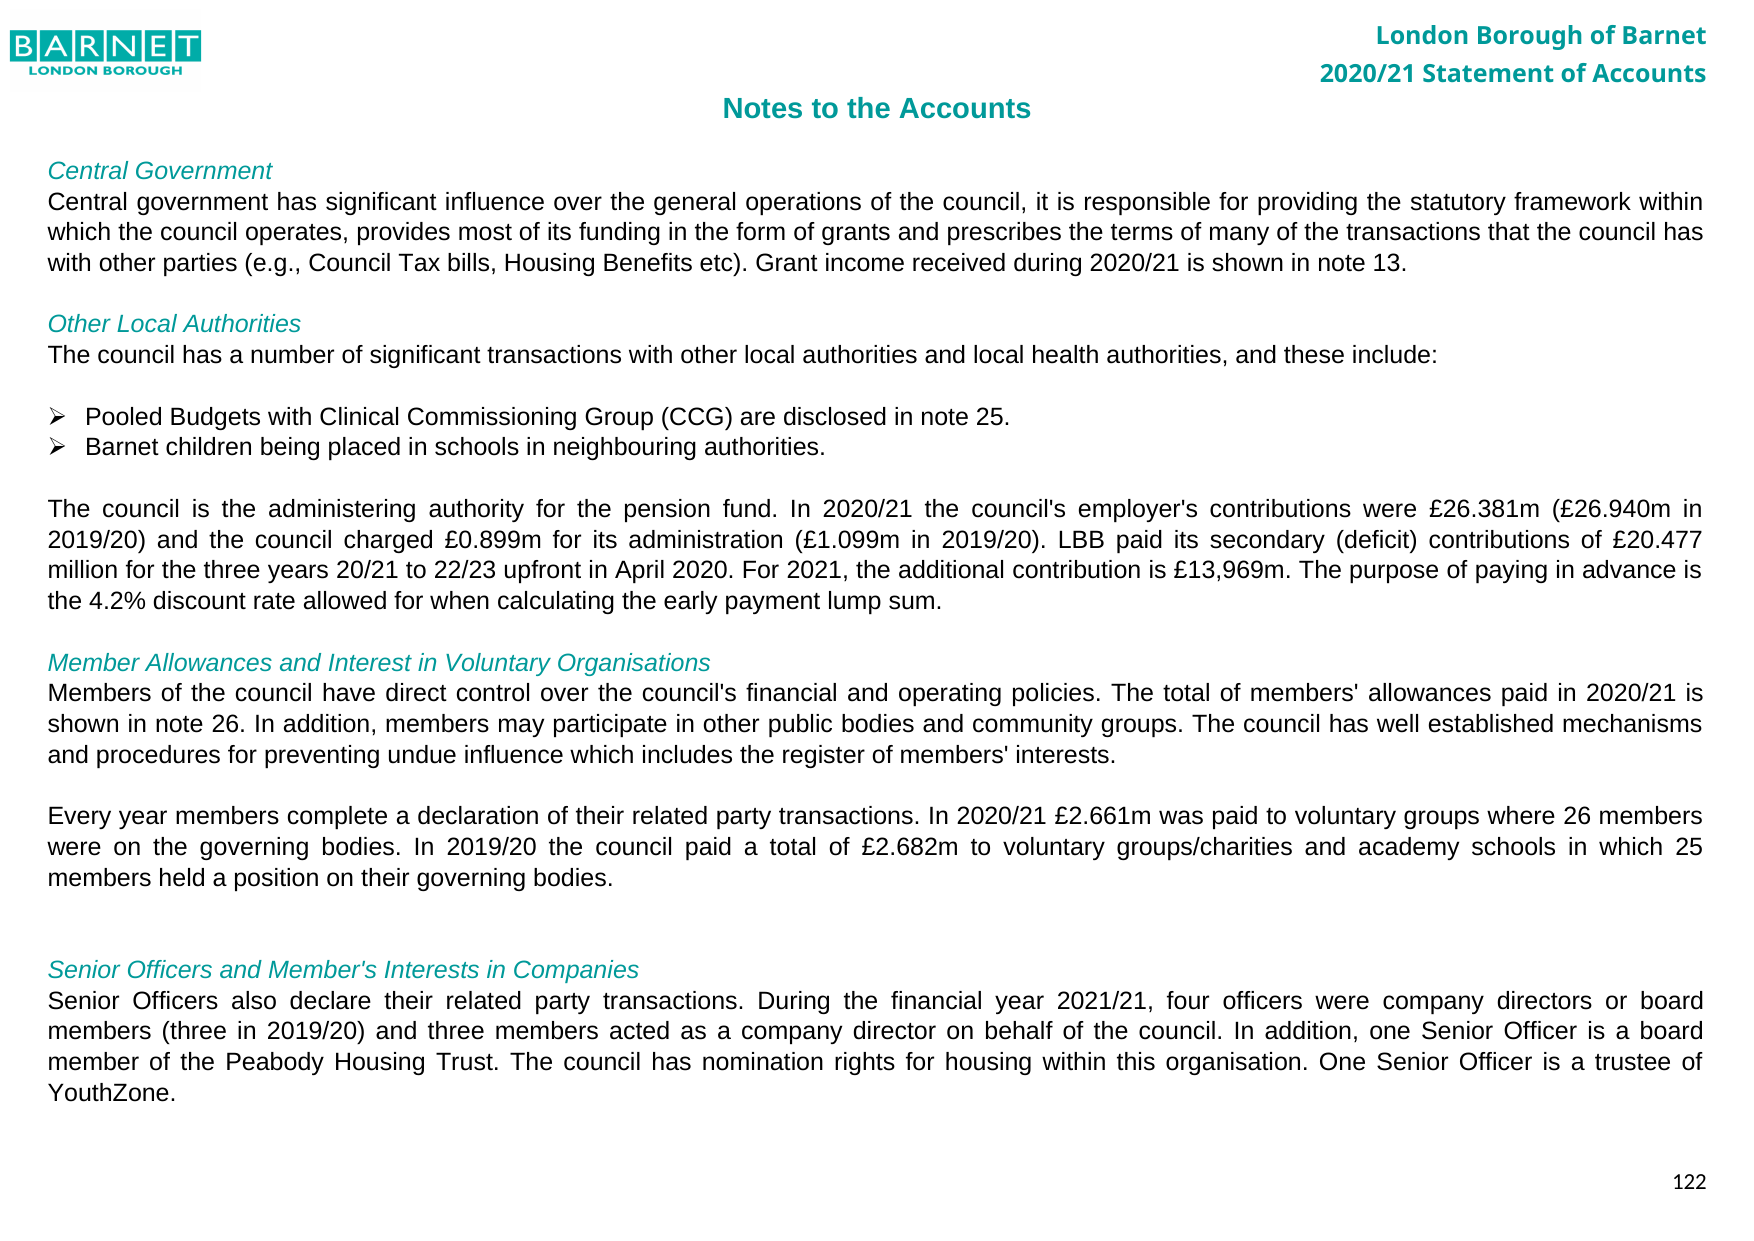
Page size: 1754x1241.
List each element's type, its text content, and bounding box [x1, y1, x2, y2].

list Barnet children being placed in schools in neighbouring authorities. [47, 432, 1707, 461]
text Central government has significant influence over the general operations of the council, it is responsible for providing the statutory framework within which the council operates, provides most of its funding in the form of grants and prescribes the terms of many of the transactions that the council has with other parties (e.g., Council Tax bills, Housing Benefits etc). Grant income received during 2020/21 is shown in note 13. [47, 186, 1707, 277]
text Central Government [47, 156, 1707, 184]
text Every year members complete a declaration of their related party transactions. In 2020/21 £2.661m was paid to voluntary groups where 26 members were on the governing bodies. In 2019/20 the council paid a total of £2.682m to voluntary groups/charities and academy schools in which 25 members held a position on their governing bodies. [47, 801, 1707, 891]
text Senior Officers and Member's Interests in Companies [47, 955, 1707, 984]
text Member Allowances and Interest in Voluntary Organisations [47, 648, 1707, 676]
list Pooled Budgets with Clinical Commissioning Group (CCG) are disclosed in note 25. [47, 402, 1707, 430]
text The council has a number of significant transactions with other local authorities and local health authorities, and these include: [47, 340, 1707, 369]
text Senior Officers also declare their related party transactions. During the financial year 2021/21, four officers were company directors or board members (three in 2019/20) and three members acted as a company director on behalf of the council. In addition, one Senior Officer is a board member of the Peabody Housing Trust. The council has nomination rights for housing within this organisation. One Senior Officer is a trustee of YouthZone. [47, 986, 1707, 1107]
text The council is the administering authority for the pension fund. In 2020/21 the council's employer's contributions were £26.381m (£26.940m in 2019/20) and the council charged £0.899m for its administration (£1.099m in 2019/20). LBB paid its secondary (deficit) contributions of £20.477 million for the three years 20/21 to 22/23 upfront in April 2020. For 2021, the additional contribution is £13,969m. The purpose of paying in advance is the 4.2% discount rate allowed for when calculating the early payment lump sum. [47, 494, 1707, 615]
text Members of the council have direct control over the council's financial and operating policies. The total of members' allowances paid in 2020/21 is shown in note 26. In addition, members may participate in other public bodies and community groups. The council has well established mechanisms and procedures for preventing undue influence which includes the register of members' interests. [47, 678, 1707, 768]
text Other Local Authorities [47, 309, 1707, 338]
